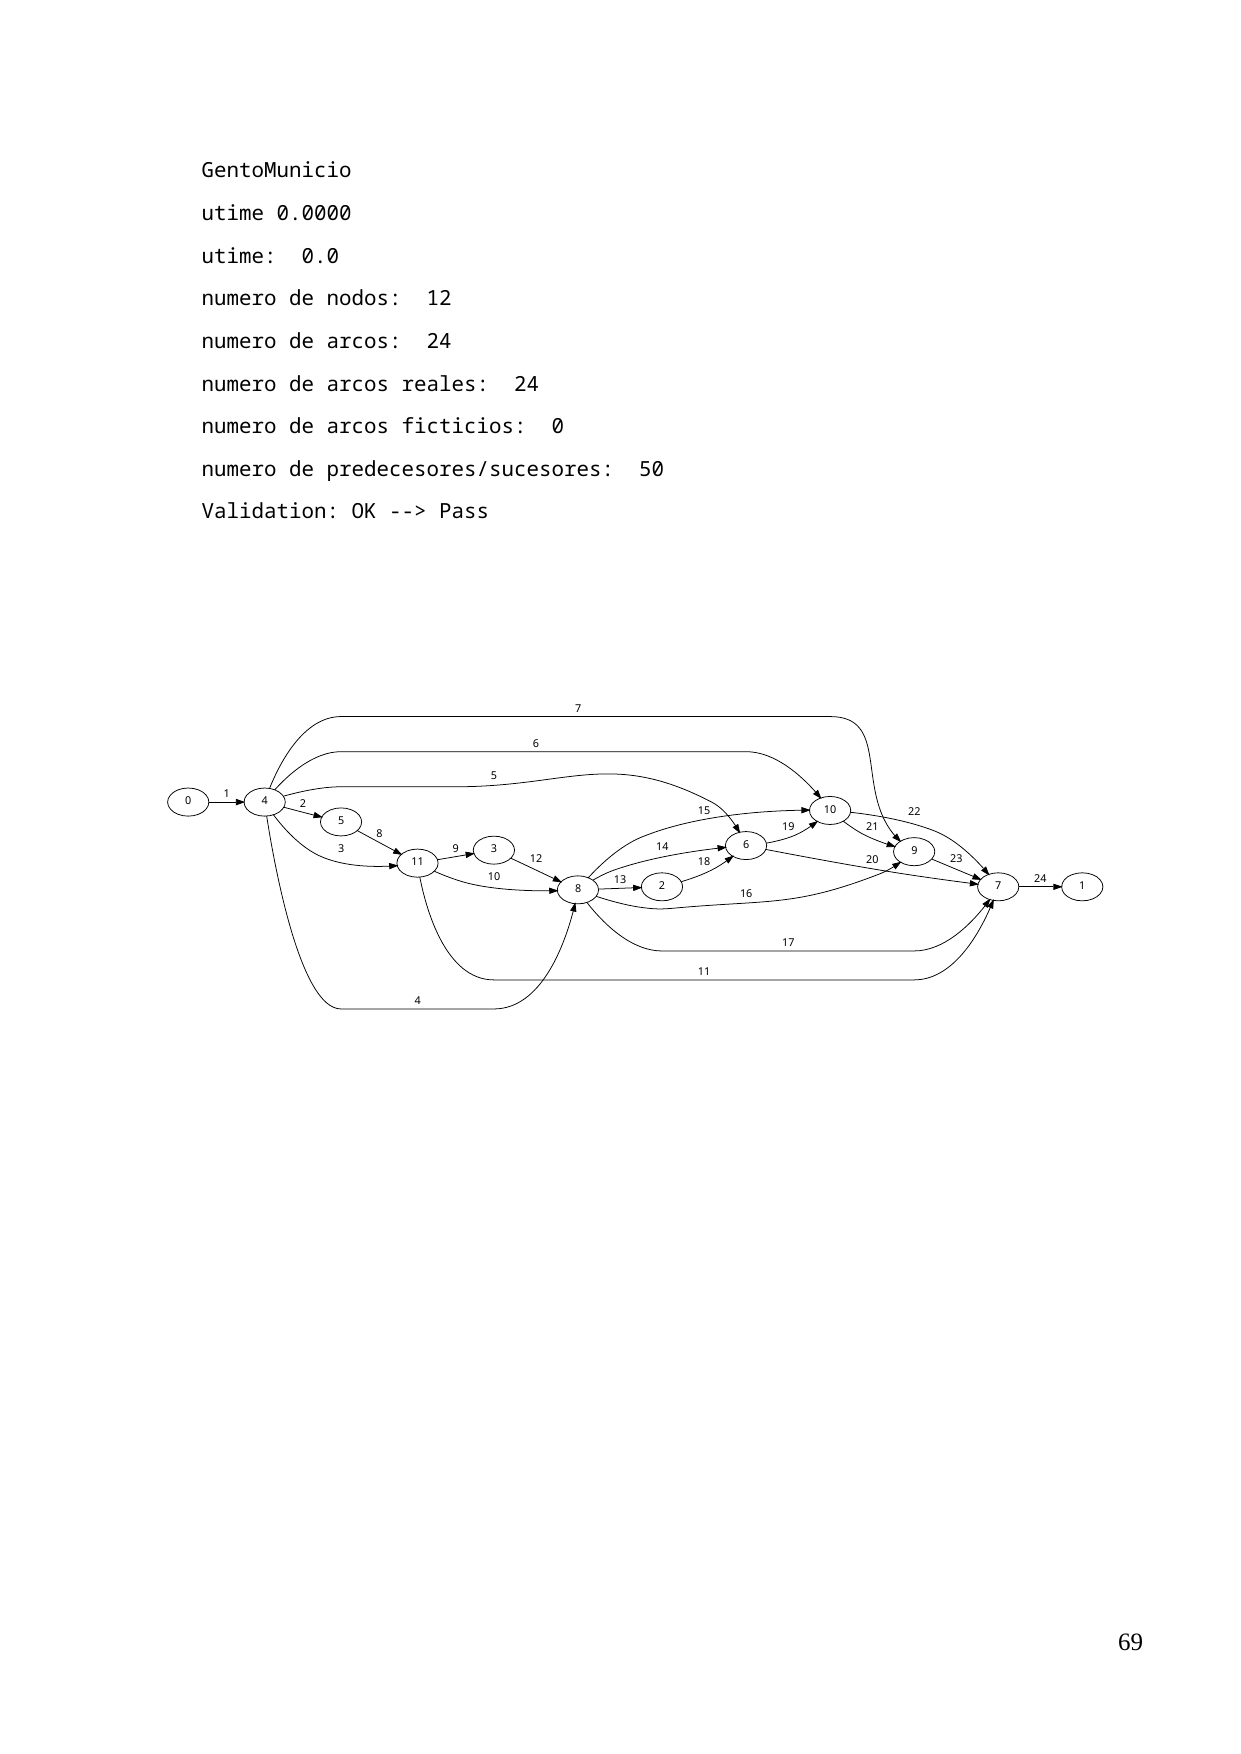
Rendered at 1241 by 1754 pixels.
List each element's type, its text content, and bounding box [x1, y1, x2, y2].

text GentoMunicio [201, 156, 1143, 184]
text utime: 0.0 [201, 241, 1143, 269]
text numero de arcos: 24 [201, 326, 1143, 354]
text Validation: OK --> Pass [201, 496, 1143, 525]
text numero de nodos: 12 [201, 283, 1143, 312]
text utime 0.0000 [201, 198, 1143, 227]
text numero de arcos reales: 24 [201, 369, 1143, 397]
text numero de arcos ficticios: 0 [201, 411, 1143, 440]
text numero de predecesores/sucesores: 50 [201, 454, 1143, 482]
